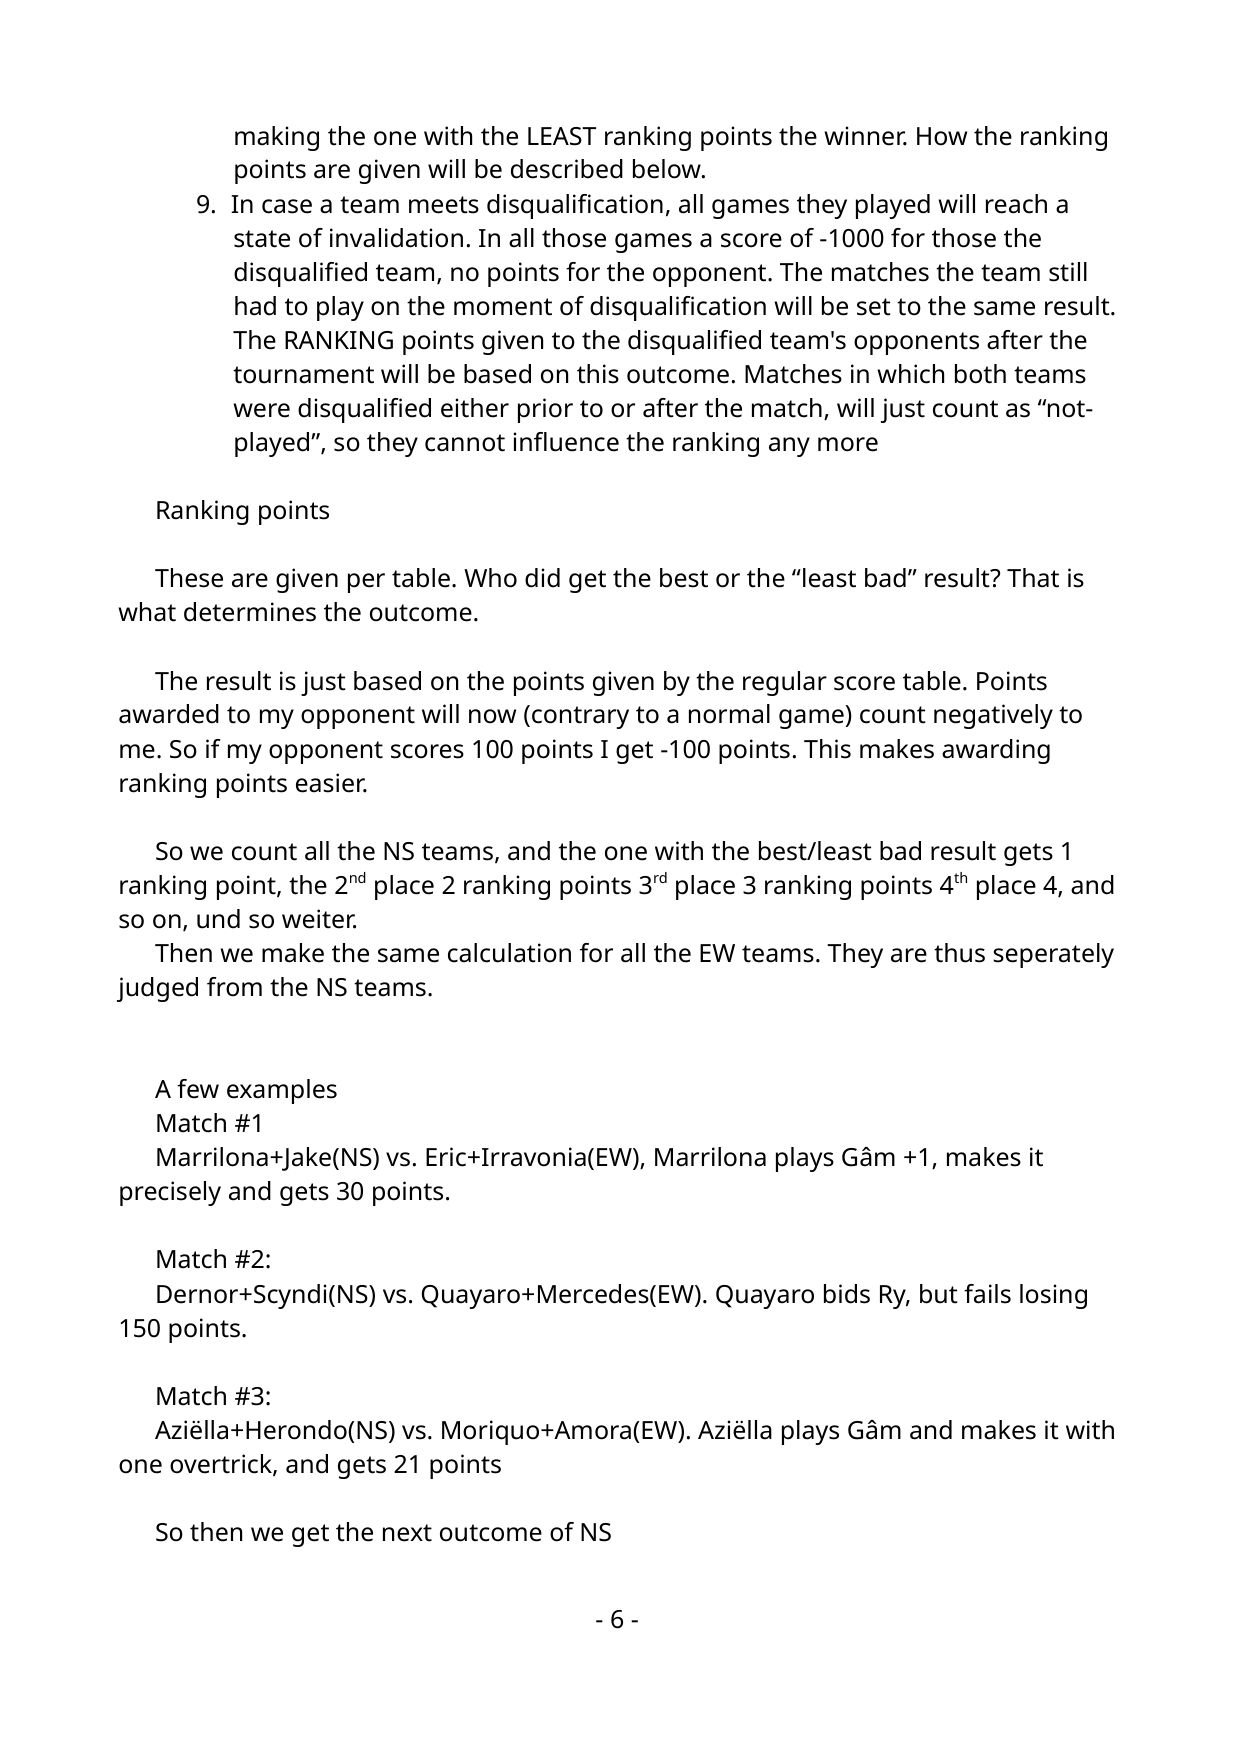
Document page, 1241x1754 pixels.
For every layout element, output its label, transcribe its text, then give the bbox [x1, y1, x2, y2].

text Marrilona+Jake(NS) vs. Eric+Irravonia(EW), Marrilona plays Gâm +1, makes it precisely and gets 30 points. [118, 1140, 1122, 1208]
text These are given per table. Who did get the best or the “least bad” result? That is what determines the outcome. [118, 561, 1122, 629]
text So then we get the next outcome of NS [118, 1515, 1122, 1549]
list making the one with the LEAST ranking points the winner. How the ranking points are given will be described below. [196, 118, 1122, 186]
text Dernor+Scyndi(NS) vs. Quayaro+Mercedes(EW). Quayaro bids Ry, but fails losing 150 points. [118, 1276, 1122, 1344]
text Match #3: [118, 1378, 1122, 1412]
text Ranking points [118, 493, 1122, 527]
text Then we make the same calculation for all the EW teams. They are thus seperately judged from the NS teams. [118, 936, 1122, 1004]
text Aziëlla+Herondo(NS) vs. Moriquo+Amora(EW). Aziëlla plays Gâm and makes it with one overtrick, and gets 21 points [118, 1412, 1122, 1481]
list In case a team meets disqualification, all games they played will reach a state of invalidation. In all those games a score of -1000 for those the disqualified team, no points for the opponent. The matches the team still had to play on the moment of disqualification will be set to the same result. The RANKING points given to the disqualified team's opponents after the tournament will be based on this outcome. Matches in which both teams were disqualified either prior to or after the match, will just count as “not-played”, so they cannot influence the ranking any more [196, 186, 1122, 459]
text Match #2: [118, 1242, 1122, 1276]
text A few examples [118, 1072, 1122, 1106]
text So we count all the NS teams, and the one with the best/least bad result gets 1 ranking point, the 2nd place 2 ranking points 3rd place 3 ranking points 4th place 4, and so on, und so weiter. [118, 833, 1122, 936]
text The result is just based on the points given by the regular score table. Points awarded to my opponent will now (contrary to a normal game) count negatively to me. So if my opponent scores 100 points I get -100 points. This makes awarding ranking points easier. [118, 663, 1122, 799]
text Match #1 [118, 1106, 1122, 1140]
